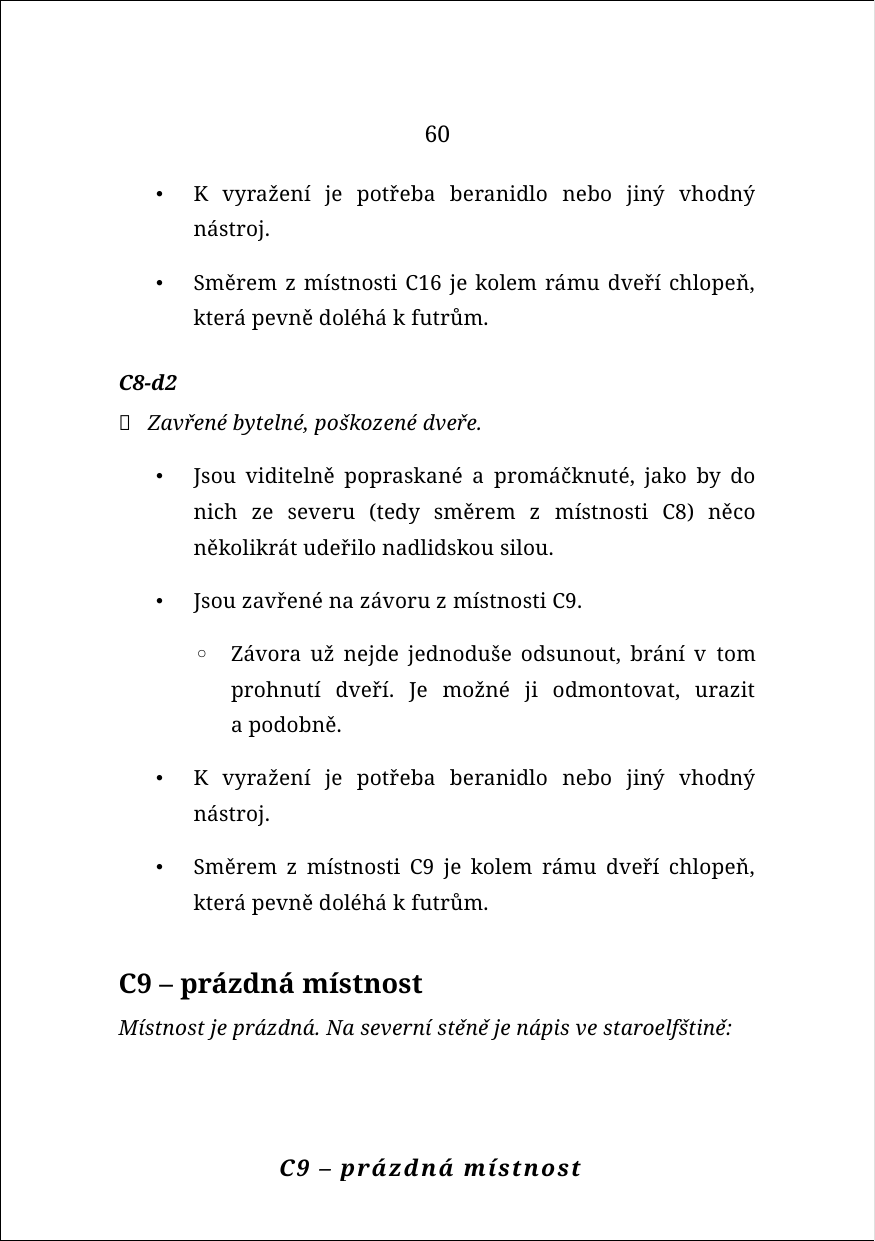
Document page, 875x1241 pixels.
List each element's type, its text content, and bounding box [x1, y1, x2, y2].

list K⁠ vyražení je potřeba beranidlo nebo jiný vhodný nástroj. [156, 763, 756, 827]
text 🚪 Zavřené bytelné, poškozené dveře. [118, 408, 756, 437]
list Směrem z⁠ místnosti C16 je kolem rámu dveří chlopeň, která pevně doléhá k⁠ futrům. [156, 268, 756, 332]
list Závora už nejde jednoduše odsunout, brání v⁠ tom prohnutí dveří. Je možné ji odmontovat, urazit a⁠ podobně. [193, 639, 756, 739]
list Jsou viditelně popraskané a⁠ promáčknuté, jako by do nich ze severu (tedy směrem z⁠ místnosti C8) něco několikrát udeřilo nadlidskou silou. [156, 462, 756, 561]
subtitle C9 – prázdná místnost [118, 964, 756, 1001]
list K⁠ vyražení je potřeba beranidlo nebo jiný vhodný nástroj. [156, 179, 756, 243]
text Místnost je prázdná. Na severní stěně je nápis ve staroelfštině: [118, 1013, 756, 1042]
subtitle C8-d2 [118, 368, 756, 397]
list Jsou zavřené na závoru z⁠ místnosti C9. [156, 586, 756, 614]
list Směrem z⁠ místnosti C9 je kolem rámu dveří chlopeň, která pevně doléhá k⁠ futrům. [156, 852, 756, 916]
